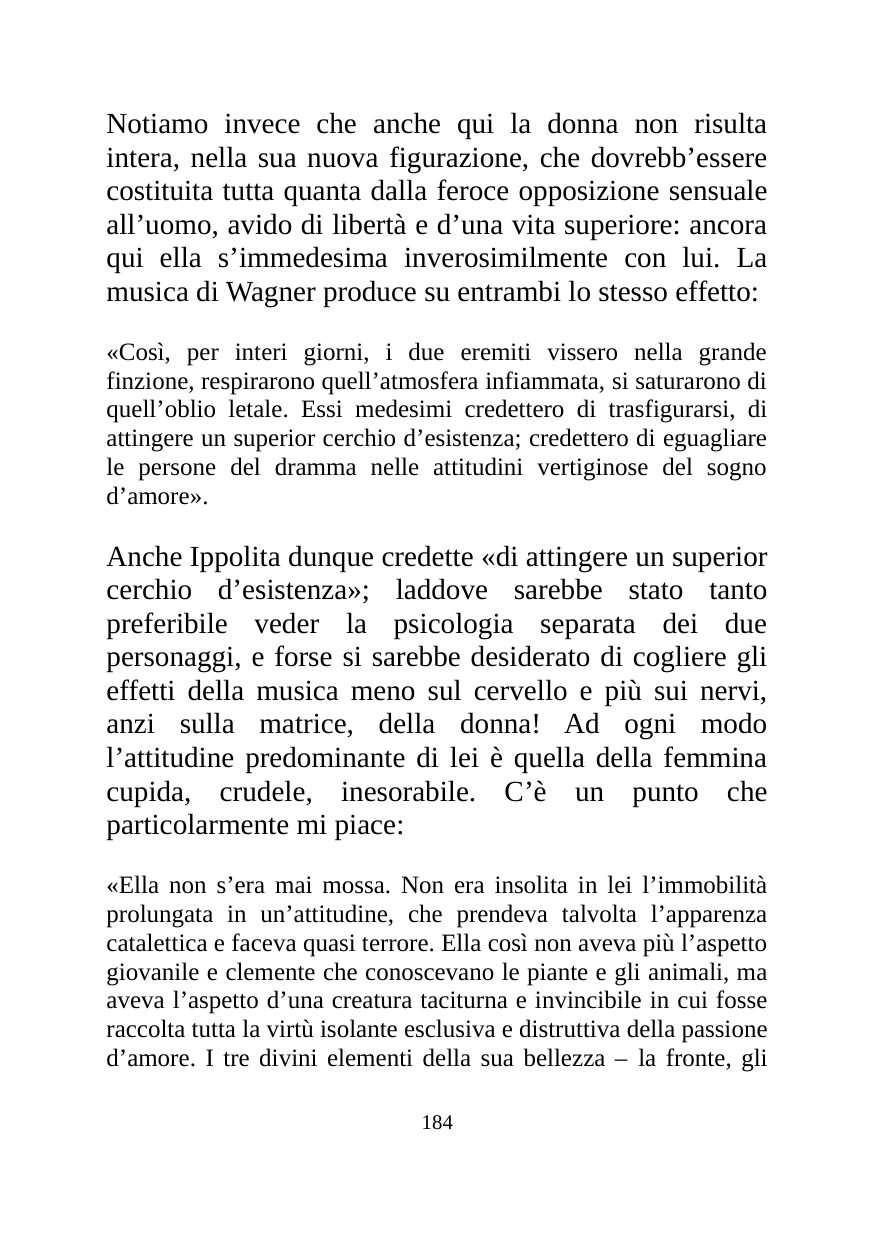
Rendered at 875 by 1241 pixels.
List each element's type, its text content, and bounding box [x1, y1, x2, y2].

text «Così, per interi giorni, i due eremiti vissero nella grande finzione, respirarono quell’atmosfera infiammata, si saturarono di quell’oblio letale. Essi medesimi credettero di trasfigurarsi, di attingere un superior cerchio d’esistenza; credettero di eguagliare le persone del dramma nelle attitudini vertiginose del sogno d’amore». [106, 337, 768, 509]
text Notiamo invece che anche qui la donna non risulta intera, nella sua nuova figurazione, che dovrebb’essere costituita tutta quanta dalla feroce opposizione sensuale all’uomo, avido di libertà e d’una vita superiore: ancora qui ella s’immedesima inverosimilmente con lui. La musica di Wagner produce su entrambi lo stesso effetto: [106, 106, 768, 307]
text «Ella non s’era mai mossa. Non era insolita in lei l’immobilità prolungata in un’attitudine, che prendeva talvolta l’apparenza catalettica e faceva quasi terrore. Ella così non aveva più l’aspetto giovanile e clemente che conoscevano le piante e gli animali, ma aveva l’aspetto d’una creatura taciturna e invincibile in cui fosse raccolta tutta la virtù isolante esclusiva e distruttiva della passione d’amore. I tre divini elementi della sua bellezza – la fronte, gli [106, 870, 768, 1072]
text Anche Ippolita dunque credette «di attingere un superior cerchio d’esistenza»; laddove sarebbe stato tanto preferibile veder la psicologia separata dei due personaggi, e forse si sarebbe desiderato di cogliere gli effetti della musica meno sul cervello e più sui nervi, anzi sulla matrice, della donna! Ad ogni modo l’attitudine predominante di lei è quella della femmina cupida, crudele, inesorabile. C’è un punto che particolarmente mi piace: [106, 539, 768, 841]
